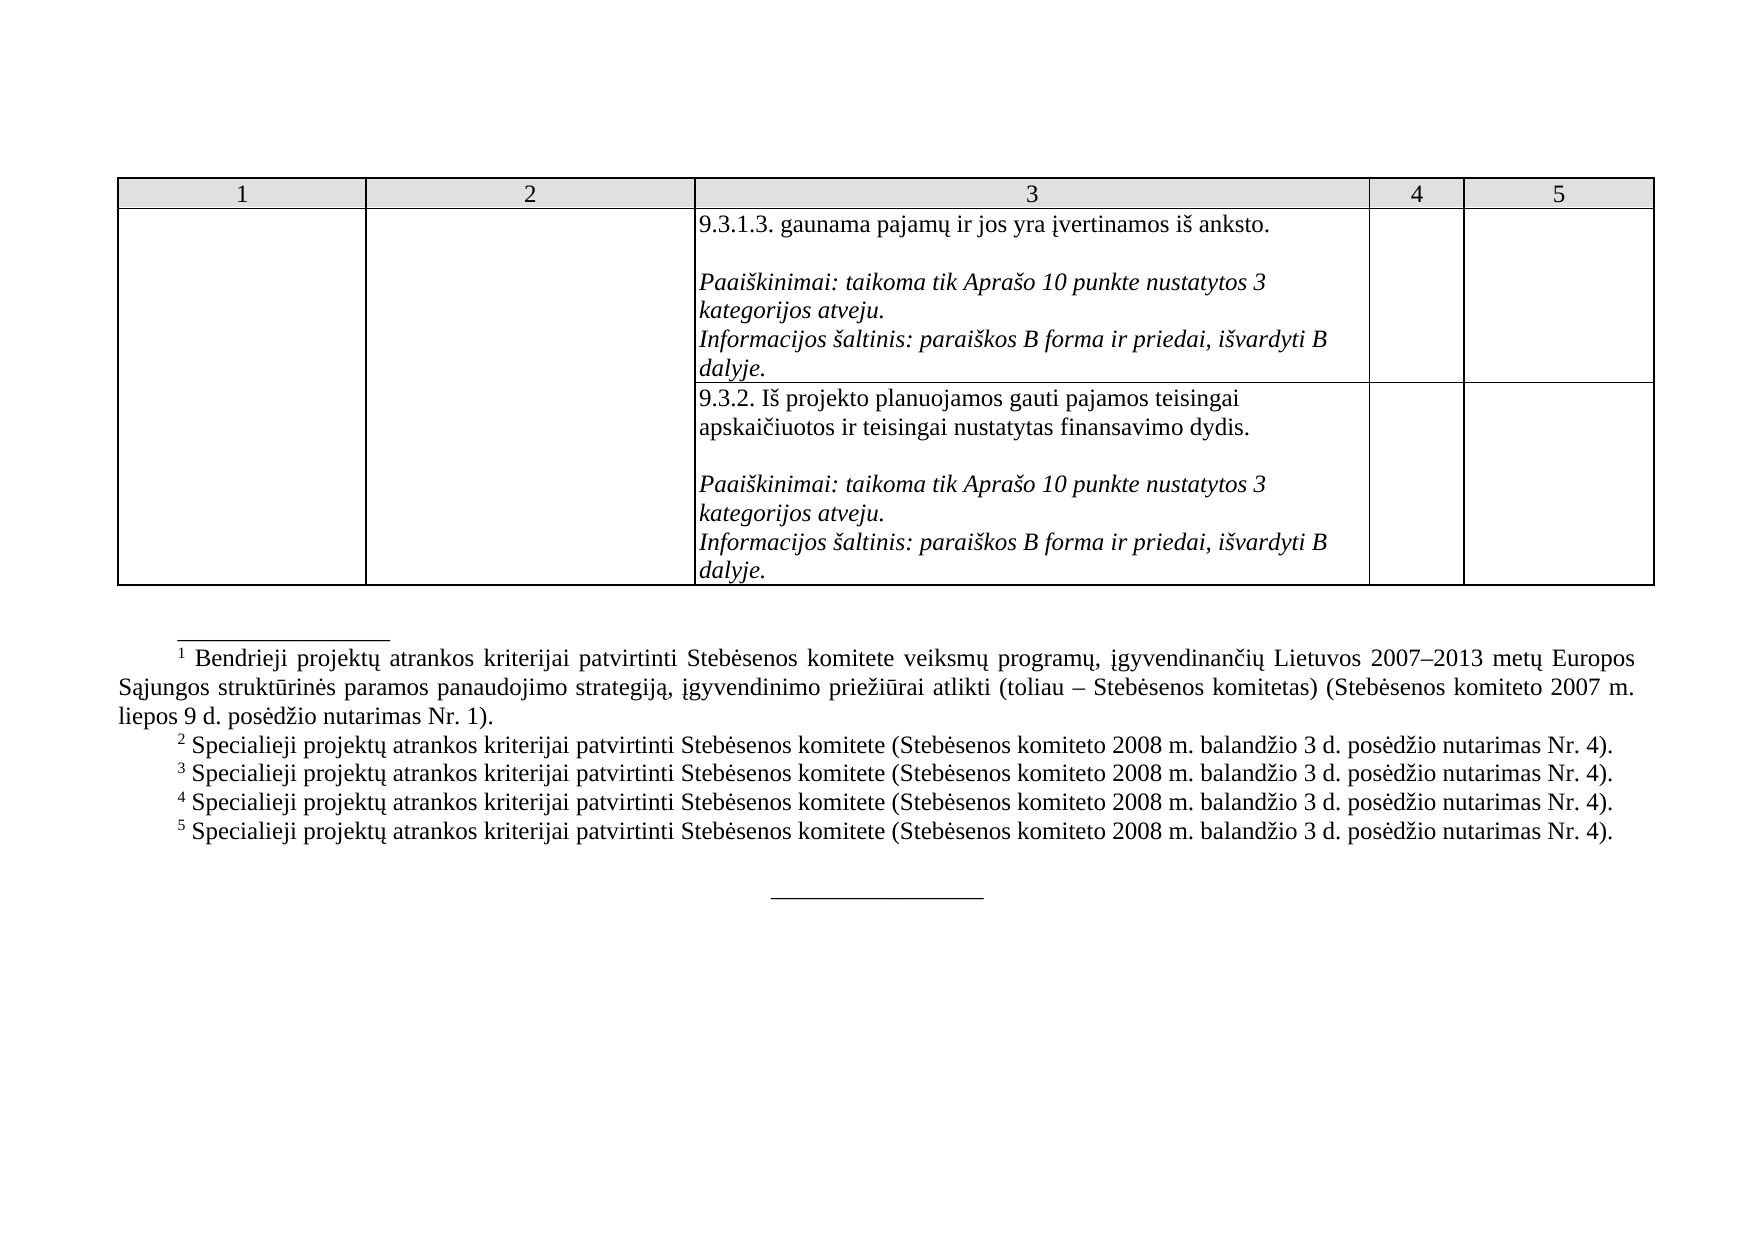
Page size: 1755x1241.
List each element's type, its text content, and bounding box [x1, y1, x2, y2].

table_cell [367, 209, 694, 584]
table_cell [1370, 209, 1463, 382]
table_cell [1465, 209, 1653, 382]
text _________________ [118, 873, 1636, 902]
table_header 4 [1370, 179, 1463, 207]
table_cell [1465, 383, 1653, 584]
text 3 Specialieji projektų atrankos kriterijai patvirtinti Stebėsenos komitete (Stebėsenos komiteto 2008 m. balandžio 3 d. posėdžio nutarimas Nr. 4). [118, 758, 1636, 787]
table_header 5 [1465, 179, 1653, 207]
text _________________ [118, 615, 1636, 643]
text 4 Specialieji projektų atrankos kriterijai patvirtinti Stebėsenos komitete (Stebėsenos komiteto 2008 m. balandžio 3 d. posėdžio nutarimas Nr. 4). [118, 787, 1636, 816]
text 2 Specialieji projektų atrankos kriterijai patvirtinti Stebėsenos komitete (Stebėsenos komiteto 2008 m. balandžio 3 d. posėdžio nutarimas Nr. 4). [118, 730, 1636, 758]
table_header 2 [367, 179, 694, 207]
table_cell 9.3.1.3. gaunama pajamų ir jos yra įvertinamos iš anksto. Paaiškinimai: taikoma tik Aprašo 10 punkte nustatytos 3 kategorijos atveju. Informacijos šaltinis: paraiškos B forma ir priedai, išvardyti B dalyje. [696, 209, 1369, 382]
table_header 1 [119, 179, 365, 207]
table_header 3 [696, 179, 1369, 207]
text 5 Specialieji projektų atrankos kriterijai patvirtinti Stebėsenos komitete (Stebėsenos komiteto 2008 m. balandžio 3 d. posėdžio nutarimas Nr. 4). [118, 816, 1636, 845]
table_cell [1370, 383, 1463, 584]
table_cell 9.3.2. Iš projekto planuojamos gauti pajamos teisingai apskaičiuotos ir teisingai nustatytas finansavimo dydis. Paaiškinimai: taikoma tik Aprašo 10 punkte nustatytos 3 kategorijos atveju. Informacijos šaltinis: paraiškos B forma ir priedai, išvardyti B dalyje. [696, 383, 1369, 584]
table_cell [119, 209, 365, 584]
text 1 Bendrieji projektų atrankos kriterijai patvirtinti Stebėsenos komitete veiksmų programų, įgyvendinančių Lietuvos 2007–2013 metų Europos Sąjungos struktūrinės paramos panaudojimo strategiją, įgyvendinimo priežiūrai atlikti (toliau – Stebėsenos komitetas) (Stebėsenos komiteto 2007 m. liepos 9 d. posėdžio nutarimas Nr. 1). [118, 643, 1636, 730]
